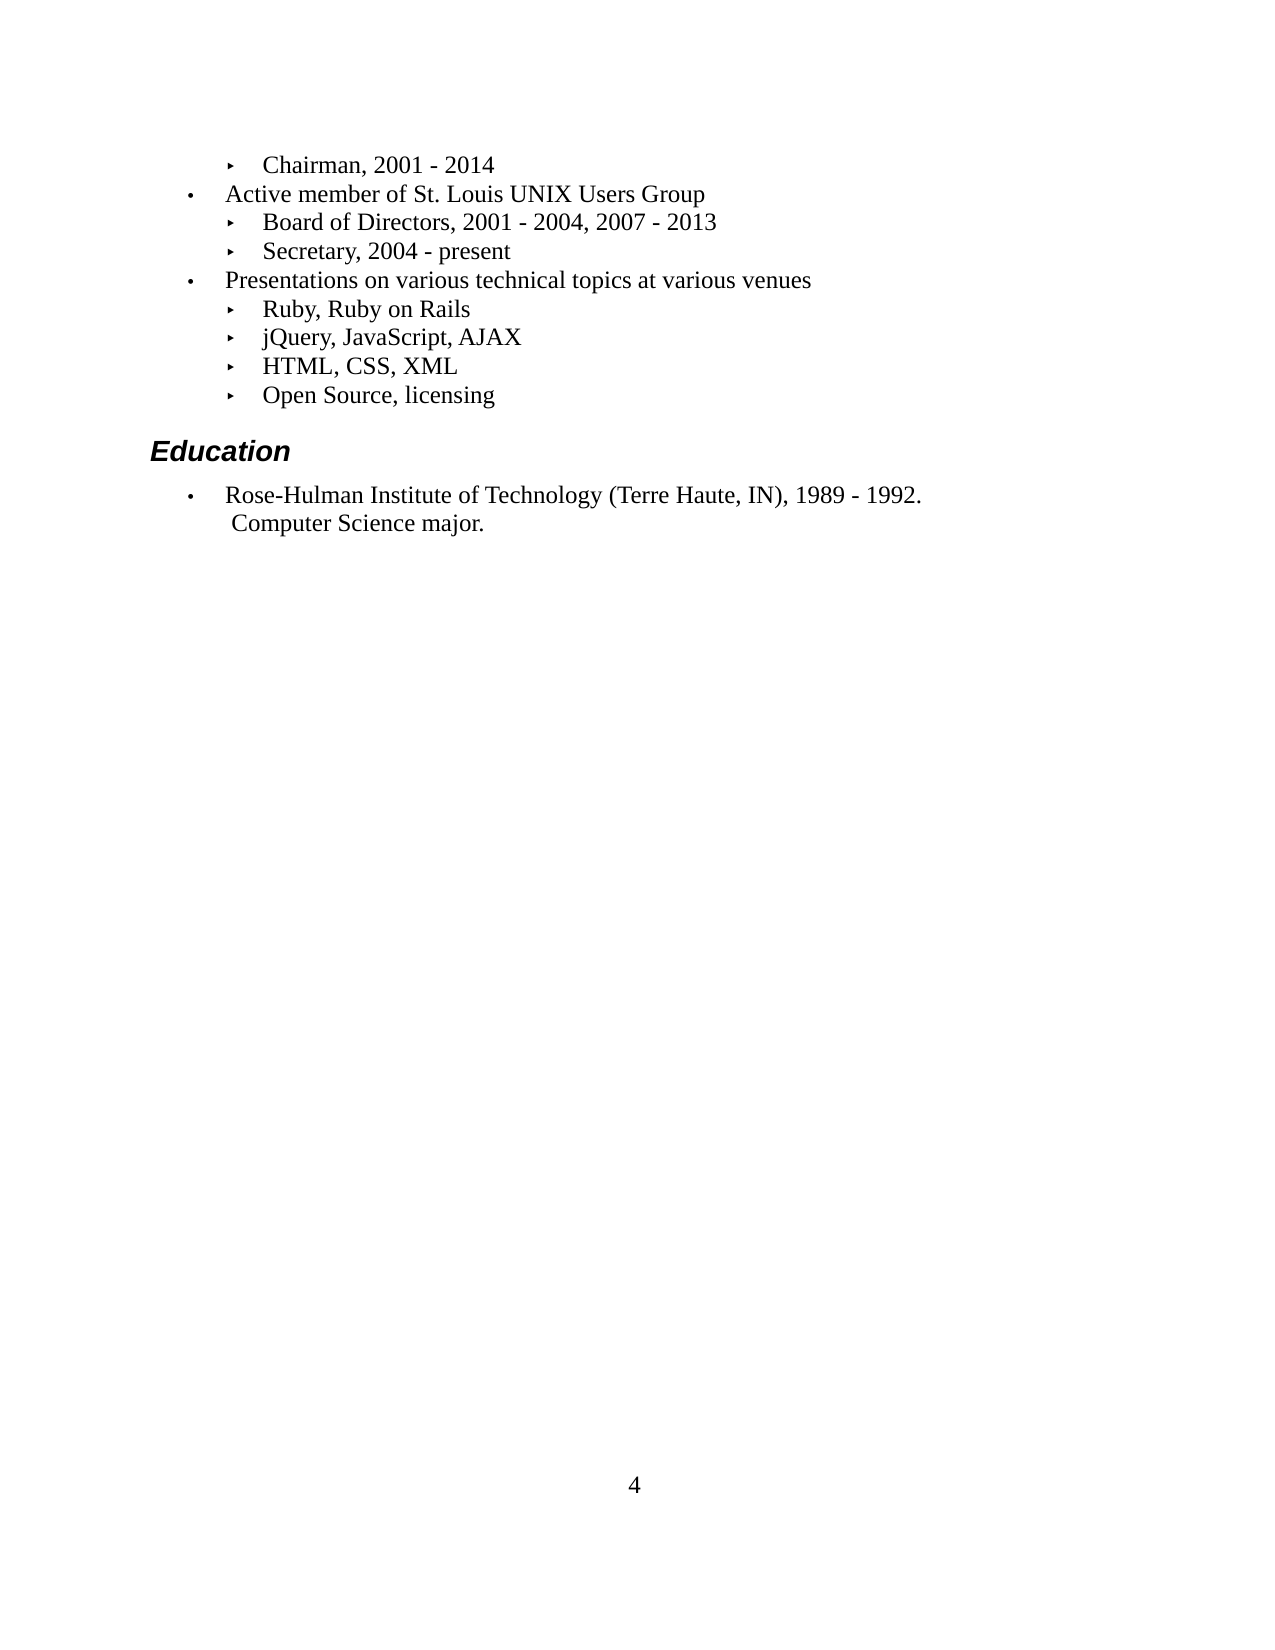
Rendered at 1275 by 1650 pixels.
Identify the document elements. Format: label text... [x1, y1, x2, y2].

list Board of Directors, 2001 - 2004, 2007 - 2013 [225, 207, 1125, 236]
list Active member of St. Louis UNIX Users Group [187, 179, 1125, 207]
list jQuery, JavaScript, AJAX [225, 322, 1125, 351]
list HTML, CSS, XML [225, 351, 1125, 380]
list Open Source, licensing [225, 380, 1125, 409]
list Rose-Hulman Institute of Technology (Terre Haute, IN), 1989 - 1992. Computer Science major. [187, 480, 1125, 537]
list Chairman, 2001 - 2014 [225, 150, 1125, 179]
list Ruby, Ruby on Rails [225, 294, 1125, 322]
list Secretary, 2004 - present [225, 236, 1125, 265]
list Presentations on various technical topics at various venues [187, 265, 1125, 294]
subtitle Education [150, 434, 1125, 467]
